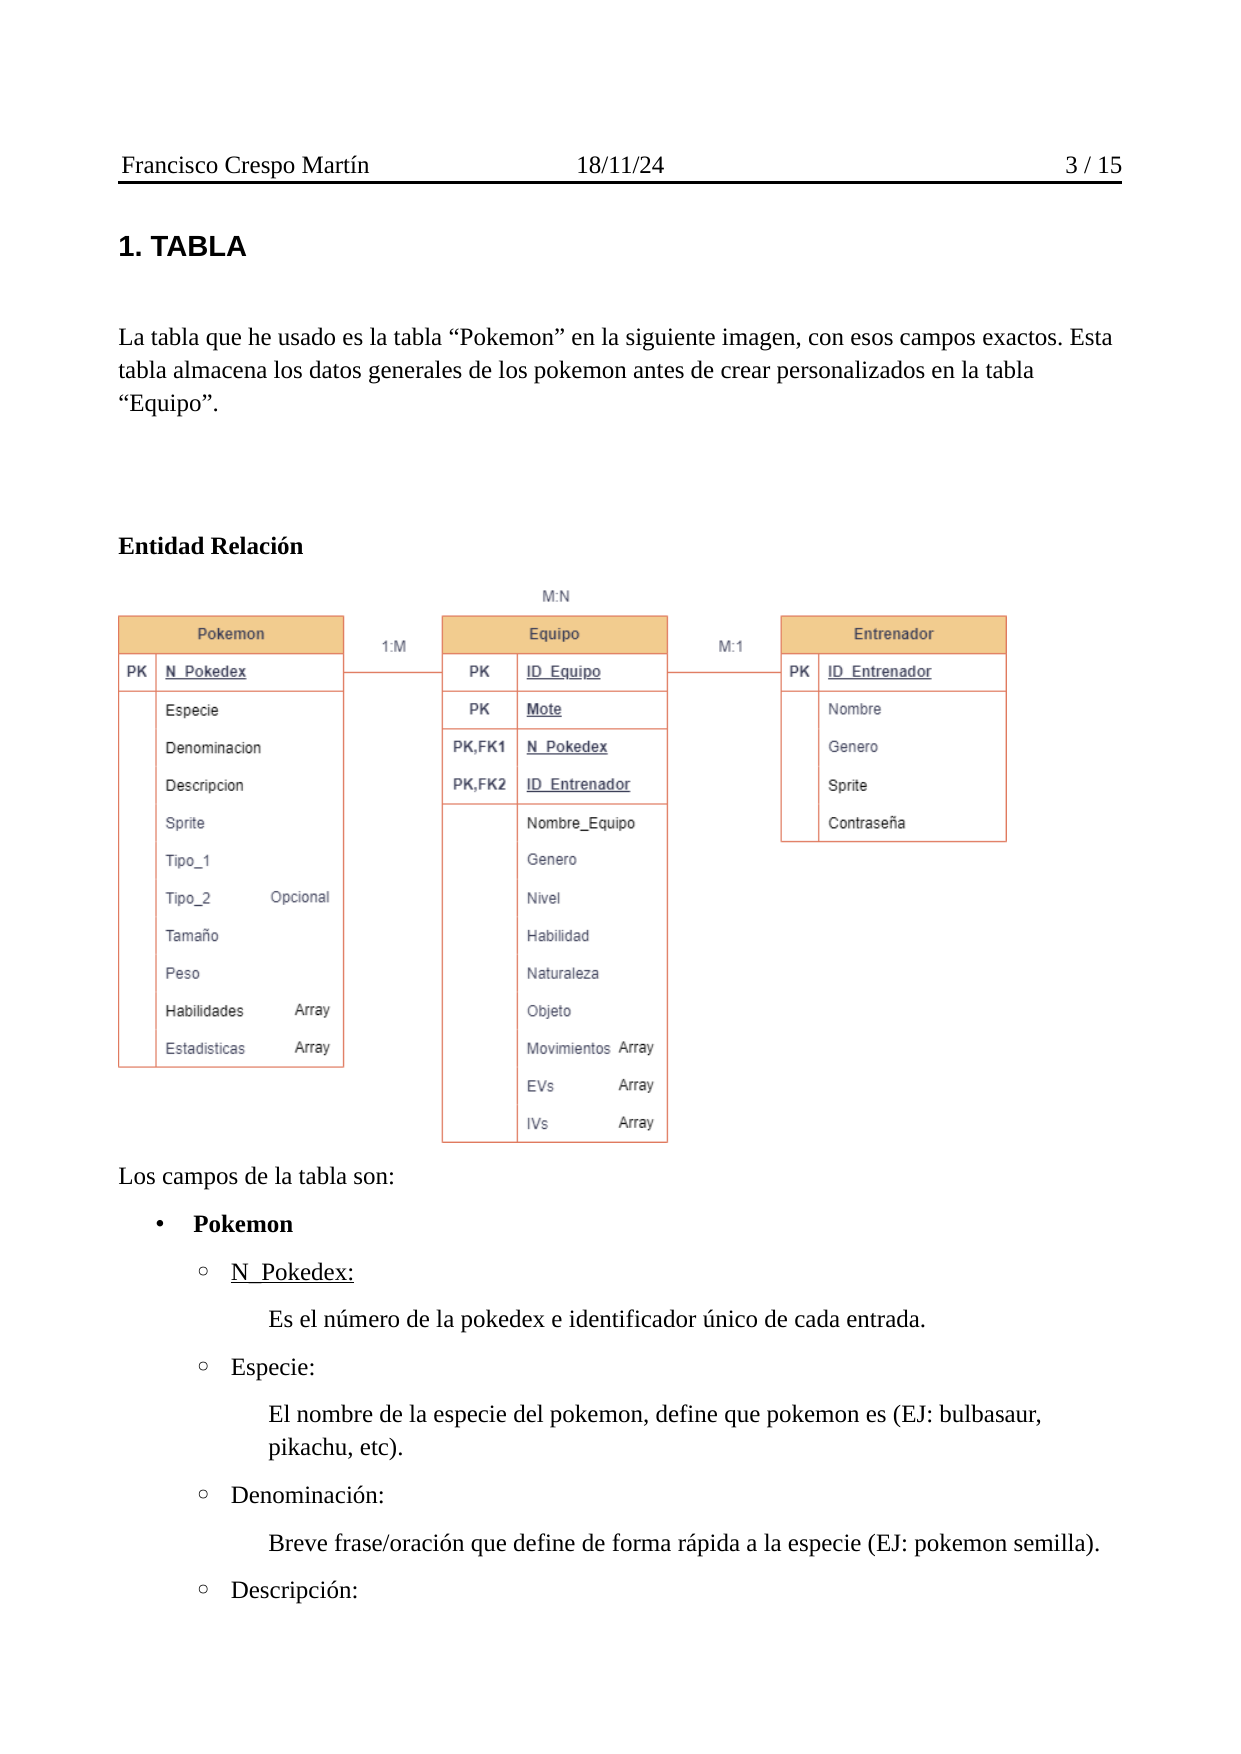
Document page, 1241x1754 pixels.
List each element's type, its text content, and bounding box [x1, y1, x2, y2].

picture [118, 578, 1007, 1143]
list N_Pokedex: [193, 1257, 1122, 1285]
list Es el número de la pokedex e identificador único de cada entrada. [231, 1304, 1122, 1333]
list Breve frase/oración que define de forma rápida a la especie (EJ: pokemon semilla). [231, 1528, 1122, 1556]
list Descripción: [193, 1575, 1122, 1604]
text La tabla que he usado es la tabla “Pokemon” en la siguiente imagen, con esos campos exactos. Esta tabla almacena los datos generales de los pokemon antes de crear personalizados en la tabla “Equipo”. [118, 322, 1122, 417]
list Especie: [193, 1352, 1122, 1381]
subtitle 1. TABLA [118, 229, 1122, 262]
list Pokemon [156, 1209, 1122, 1238]
text Los campos de la tabla son: [118, 1161, 1122, 1190]
list El nombre de la especie del pokemon, define que pokemon es (EJ: bulbasaur, pikachu, etc). [231, 1399, 1122, 1461]
text Entidad Relación [118, 531, 1122, 560]
list Denominación: [193, 1480, 1122, 1509]
